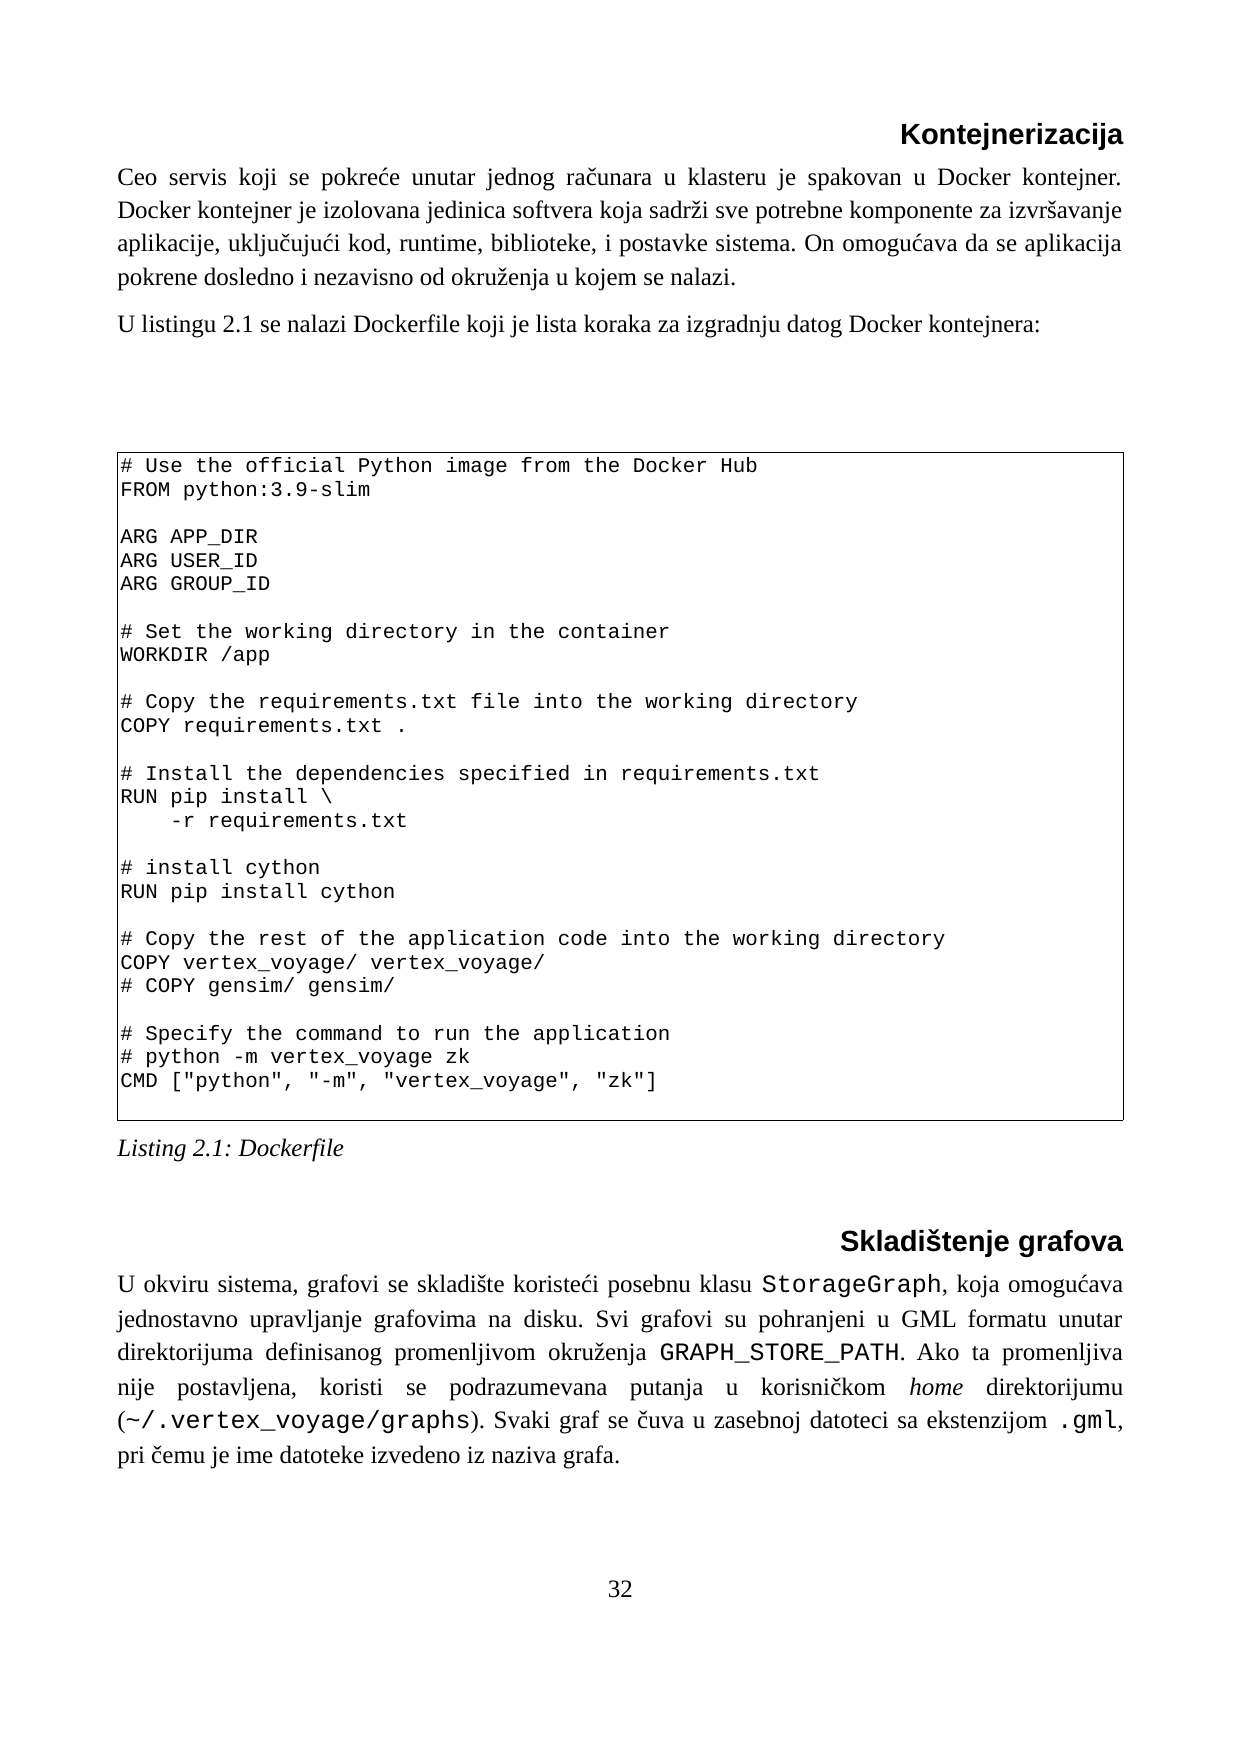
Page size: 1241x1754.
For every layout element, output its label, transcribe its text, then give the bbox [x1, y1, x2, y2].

text # Set the working directory in the container [118, 617, 1123, 641]
text # install cython [118, 854, 1123, 878]
subtitle Skladištenje grafova [117, 1223, 1123, 1257]
text Ceo servis koji se pokreće unutar jednog računara u klasteru je spakovan u Docker kontejner. Docker kontejner je izolovana jedinica softvera koja sadrži sve potrebne komponente za izvršavanje aplikacije, uključujući kod, runtime, biblioteke, i postavke sistema. On omogućava da se aplikacija pokrene dosledno i nezavisno od okruženja u kojem se nalazi. [117, 162, 1123, 290]
text WORKDIR /app [118, 641, 1123, 668]
text -r requirements.txt [118, 807, 1123, 833]
text COPY vertex_voyage/ vertex_voyage/ [118, 948, 1123, 972]
text # COPY gensim/ gensim/ [118, 972, 1123, 999]
text ARG USER_ID [118, 547, 1123, 570]
text CMD ["python", "-m", "vertex_voyage", "zk"] [118, 1067, 1123, 1093]
text RUN pip install cython [118, 878, 1123, 904]
text # Specify the command to run the application [118, 1019, 1123, 1043]
text COPY requirements.txt . [118, 712, 1123, 739]
text # python -m vertex_voyage zk [118, 1043, 1123, 1067]
text # Copy the requirements.txt file into the working directory [118, 688, 1123, 712]
subtitle Kontejnerizacija [117, 117, 1123, 151]
text ARG GROUP_ID [118, 570, 1123, 597]
text # Copy the rest of the application code into the working directory [118, 925, 1123, 948]
text RUN pip install \ [118, 783, 1123, 807]
text U okviru sistema, grafovi se skladište koristeći posebnu klasu StorageGraph, koja omogućava jednostavno upravljanje grafovima na disku. Svi grafovi su pohranjeni u GML formatu unutar direktorijuma definisanog promenljivom okruženja GRAPH_STORE_PATH. Ako ta promenljiva nije postavljena, koristi se podrazumevana putanja u korisničkom home direktorijumu (~/.vertex_voyage/graphs). Svaki graf se čuva u zasebnoj datoteci sa ekstenzijom .gml, pri čemu je ime datoteke izvedeno iz naziva grafa. [117, 1269, 1123, 1469]
list Listing 2.1: Dockerfile [117, 1133, 1123, 1162]
text # Install the dependencies specified in requirements.txt [118, 759, 1123, 783]
text U listingu 2.1 se nalazi Dockerfile koji je lista koraka za izgradnju datog Docker kontejnera: [117, 309, 1123, 338]
text FROM python:3.9-slim [118, 476, 1123, 502]
text ARG APP_DIR [118, 523, 1123, 547]
text # Use the official Python image from the Docker Hub [118, 453, 1123, 476]
